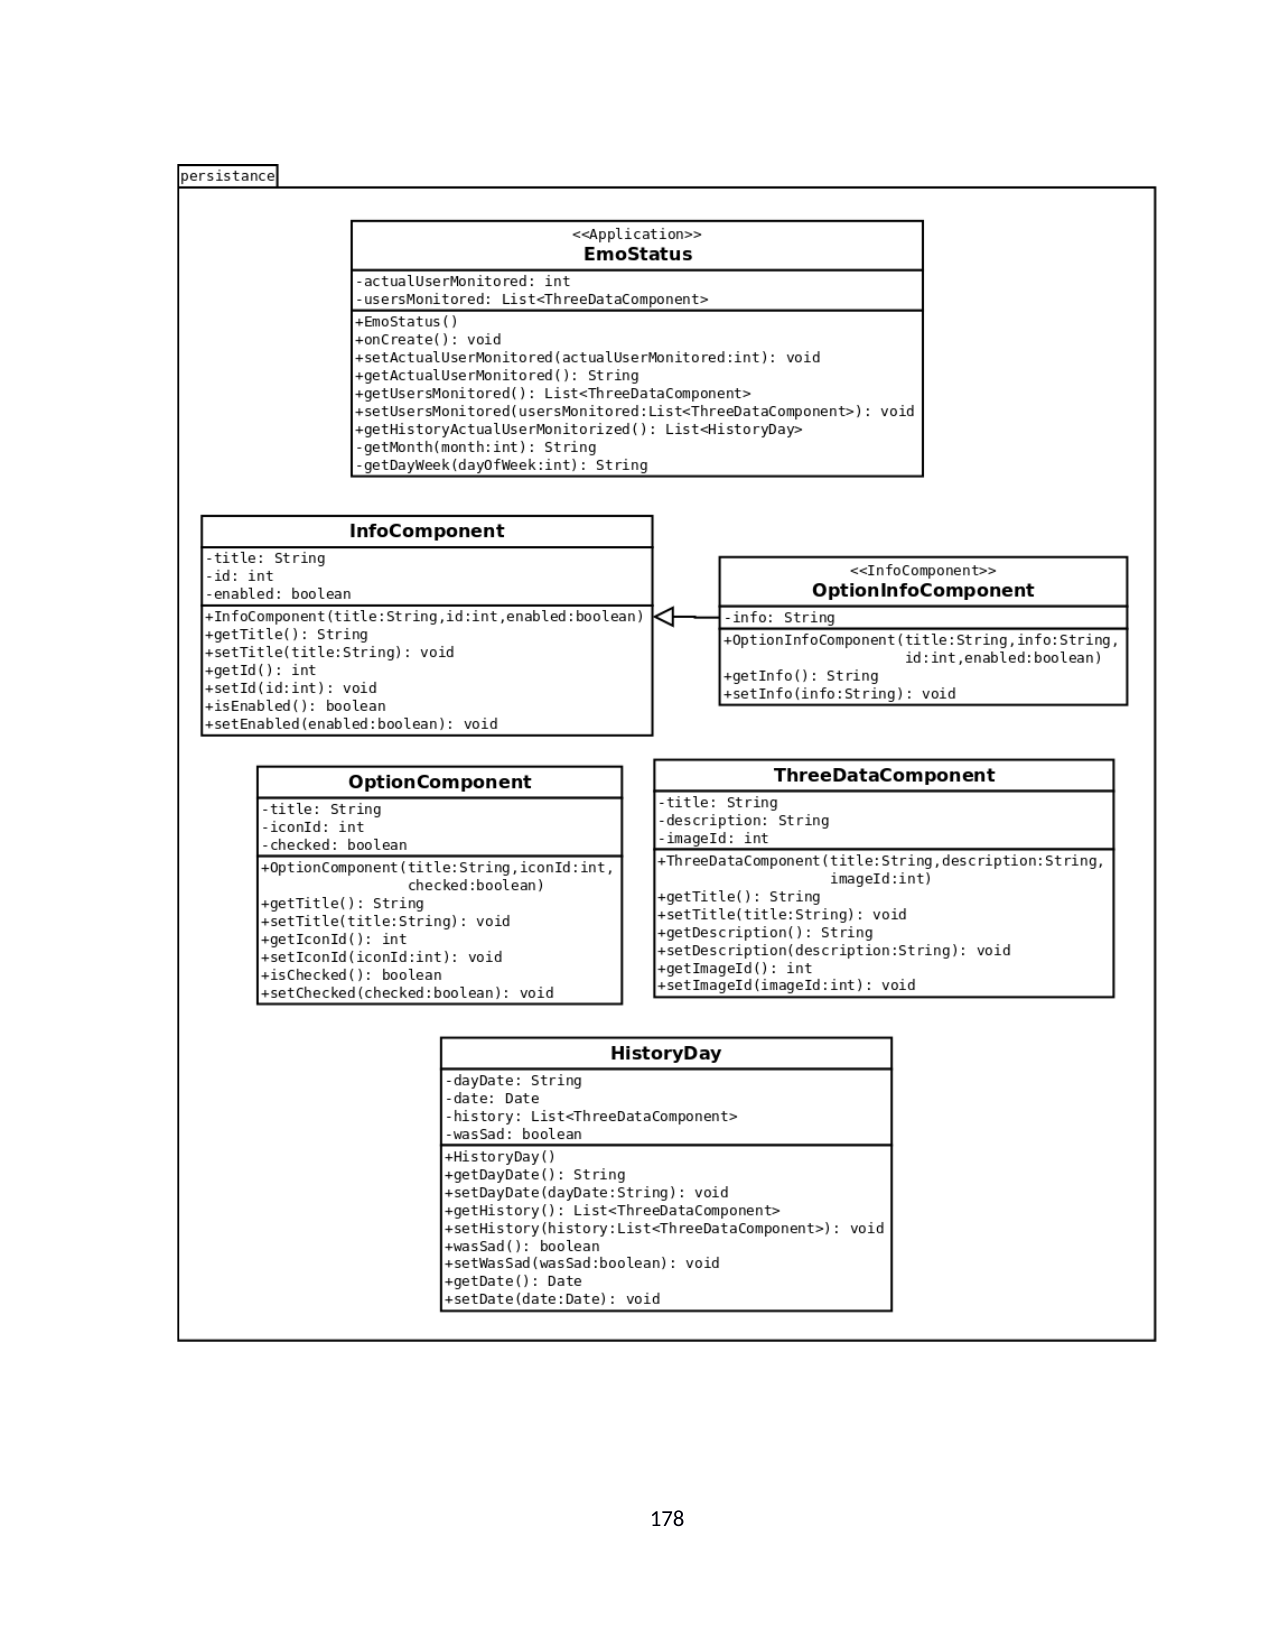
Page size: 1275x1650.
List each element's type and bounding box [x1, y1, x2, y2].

picture [177, 164, 1157, 1342]
